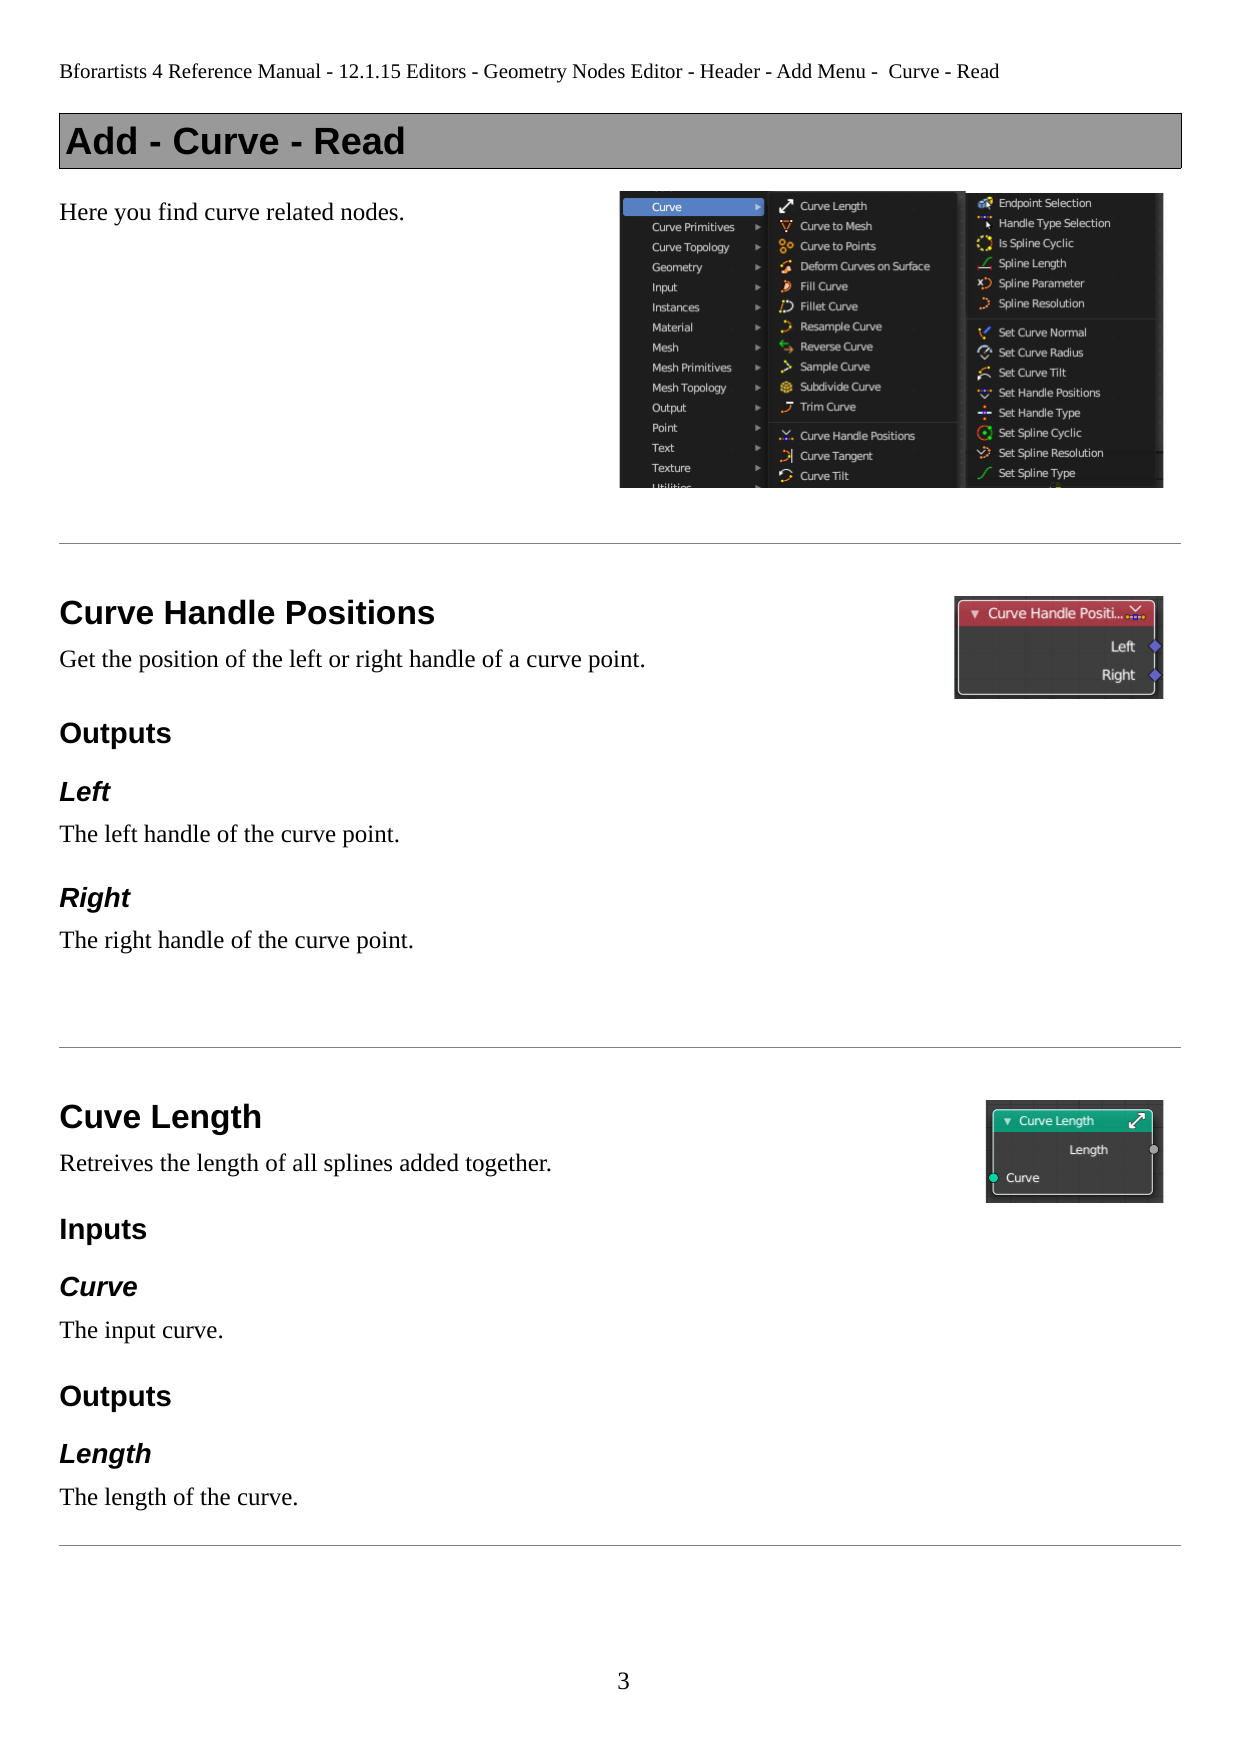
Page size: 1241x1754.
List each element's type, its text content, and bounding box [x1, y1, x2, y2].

subtitle Outputs [59, 716, 1181, 750]
subtitle Curve Handle Positions [59, 593, 1181, 632]
subtitle Length [59, 1437, 1181, 1469]
text Get the position of the left or right handle of a curve point. [59, 644, 954, 673]
picture [985, 1100, 1164, 1203]
subtitle Outputs [59, 1379, 1181, 1412]
text The input curve. [59, 1315, 1181, 1344]
subtitle Inputs [59, 1212, 1181, 1246]
text The length of the curve. [59, 1482, 1181, 1511]
subtitle Curve [59, 1271, 1181, 1302]
table_header Add - Curve - Read [60, 114, 1181, 168]
subtitle Right [59, 881, 1181, 913]
picture [954, 596, 1164, 699]
subtitle Cuve Length [59, 1097, 1181, 1136]
subtitle Left [59, 775, 1181, 807]
text The right handle of the curve point. [59, 926, 1181, 954]
text The left handle of the curve point. [59, 819, 1181, 848]
picture [619, 191, 1164, 488]
text Here you find curve related nodes. [59, 197, 619, 225]
text Retreives the length of all splines added together. [59, 1148, 985, 1177]
